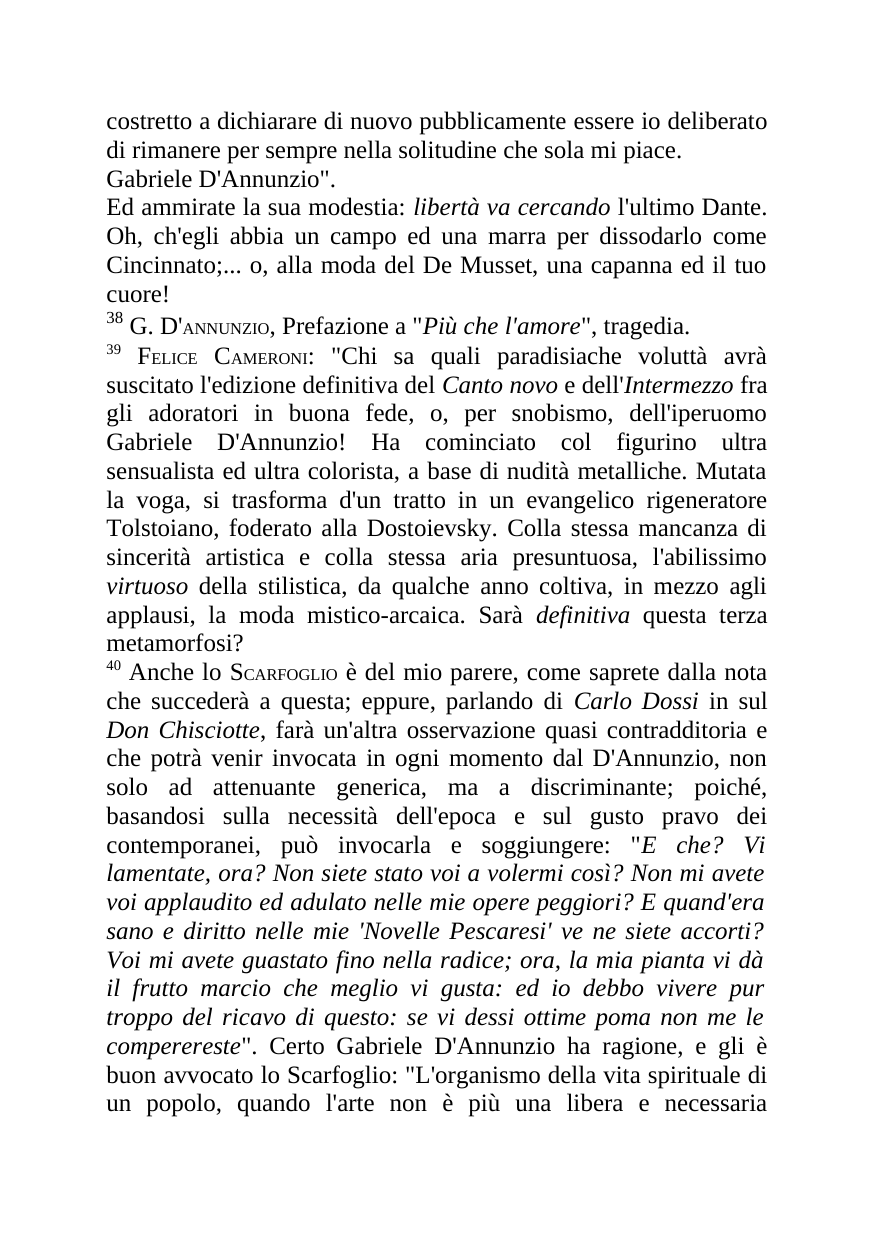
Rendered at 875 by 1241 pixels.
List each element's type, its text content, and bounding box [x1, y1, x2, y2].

text Felice Cameroni: "Chi sa quali paradisiache voluttà avrà suscitato l'edizione definitiva del Canto novo e dell'Intermezzo fra gli adoratori in buona fede, o, per snobismo, dell'iperuomo Gabriele D'Annunzio! Ha cominciato col figurino ultra sensualista ed ultra colorista, a base di nudità metalliche. Mutata la voga, si trasforma d'un tratto in un evangelico rigeneratore Tolstoiano, foderato alla Dostoievsky. Colla stessa mancanza di sincerità artistica e colla stessa aria presuntuosa, l'abilissimo virtuoso della stilistica, da qualche anno coltiva, in mezzo agli applausi, la moda mistico-arcaica. Sarà definitiva questa terza metamorfosi? [106, 341, 768, 657]
text G. D'annunzio, Prefazione a "Più che l'amore", tragedia. [106, 307, 768, 341]
text Ed ammirate la sua modestia: libertà va cercando l'ultimo Dante. Oh, ch'egli abbia un campo ed una marra per dissodarlo come Cincinnato;... o, alla moda del De Musset, una capanna ed il tuo cuore! [106, 192, 768, 307]
text costretto a dichiarare di nuovo pubblicamente essere io deliberato di rimanere per sempre nella solitudine che sola mi piace. [106, 106, 768, 164]
text Gabriele D'Annunzio". [106, 164, 768, 192]
text Anche lo Scarfoglio è del mio parere, come saprete dalla nota che succederà a questa; eppure, parlando di Carlo Dossi in sul Don Chisciotte, farà un'altra osservazione quasi contradditoria e che potrà venir invocata in ogni momento dal D'Annunzio, non solo ad attenuante generica, ma a discriminante; poiché, basandosi sulla necessità dell'epoca e sul gusto pravo dei contemporanei, può invocarla e soggiungere: "E che? Vi lamentate, ora? Non siete stato voi a volermi così? Non mi avete voi applaudito ed adulato nelle mie opere peggiori? E quand'era sano e diritto nelle mie 'Novelle Pescaresi' ve ne siete accorti? Voi mi avete guastato fino nella radice; ora, la mia pianta vi dà il frutto marcio che meglio vi gusta: ed io debbo vivere pur troppo del ricavo di questo: se vi dessi ottime poma non me le comperereste". Certo Gabriele D'Annunzio ha ragione, e gli è buon avvocato lo Scarfoglio: "L'organismo della vita spirituale di un popolo, quando l'arte non è più una libera e necessaria [106, 657, 768, 1117]
